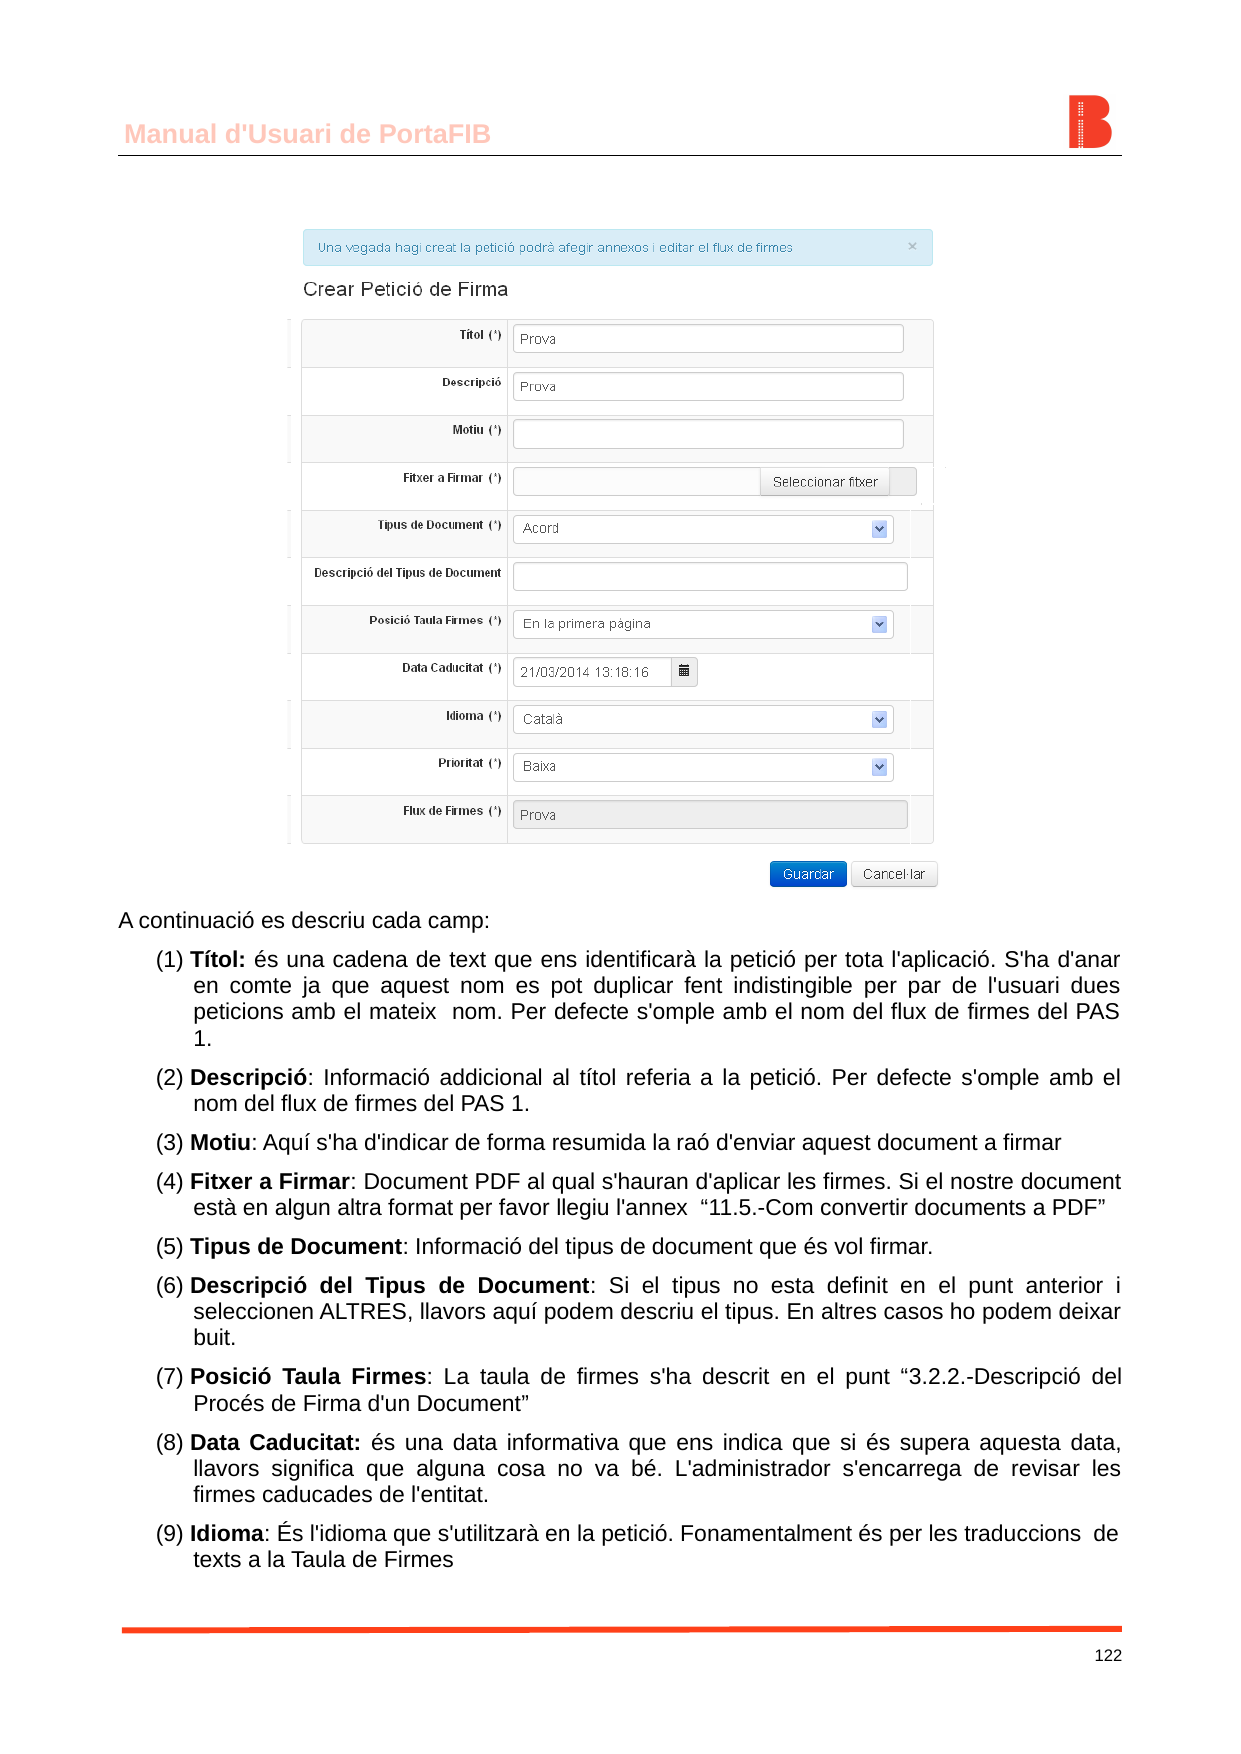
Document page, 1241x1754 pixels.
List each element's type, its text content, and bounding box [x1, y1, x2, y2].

picture [287, 215, 954, 895]
list Descripció del Tipus de Document: Si el tipus no esta definit en el punt anterior i seleccionen ALTRES, llavors aquí podem descriu el tipus. En altres casos ho podem deixar buit. [156, 1272, 1122, 1351]
list Descripció: Informació addicional al títol referia a la petició. Per defecte s'omple amb el nom del flux de firmes del PAS 1. [156, 1063, 1122, 1116]
list Tipus de Document: Informació del tipus de document que és vol firmar. [156, 1233, 1122, 1259]
list Motiu: Aquí s'ha d'indicar de forma resumida la raó d'enviar aquest document a firmar [156, 1129, 1122, 1155]
list Posició Taula Firmes: La taula de firmes s'ha descrit en el punt “3.2.2.-Descripció del Procés de Firma d'un Document” [156, 1363, 1122, 1416]
list Data Caducitat: és una data informativa que ens indica que si és supera aquesta data, llavors significa que alguna cosa no va bé. L'administrador s'encarrega de revisar les firmes caducades de l'entitat. [156, 1428, 1122, 1507]
list Fitxer a Firmar: Document PDF al qual s'hauran d'aplicar les firmes. Si el nostre document està en algun altra format per favor llegiu l'annex “11.5.-Com convertir documents a PDF” [156, 1168, 1122, 1220]
list Títol: és una cadena de text que ens identificarà la petició per tota l'aplicació. S'ha d'anar en comte ja que aquest nom es pot duplicar fent indistingible per par de l'usuari dues peticions amb el mateix nom. Per defecte s'omple amb el nom del flux de firmes del PAS 1. [156, 946, 1122, 1051]
text A continuació es descriu cada camp: [118, 907, 1122, 933]
list Idioma: És l'idioma que s'utilitzarà en la petició. Fonamentalment és per les traduccions de texts a la Taula de Firmes [156, 1520, 1122, 1573]
picture [1063, 94, 1117, 150]
